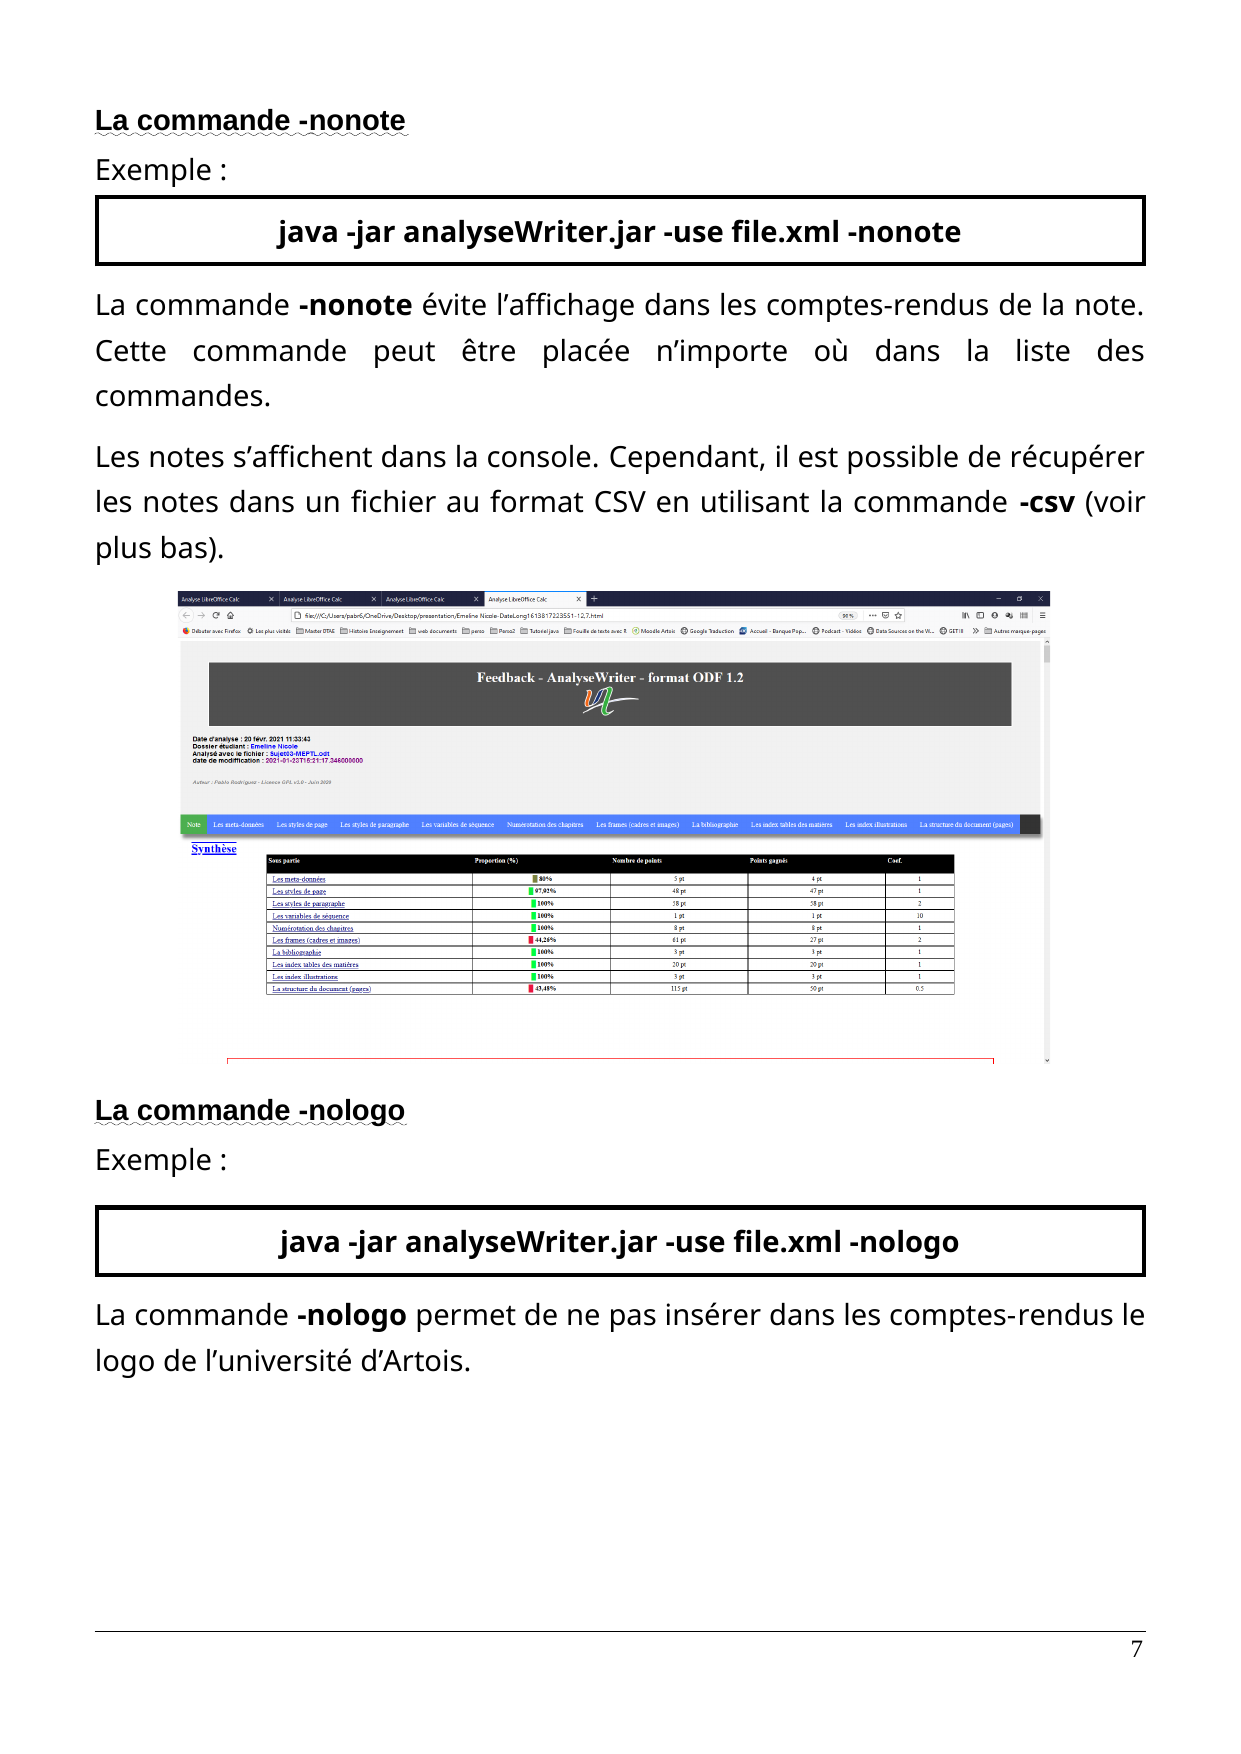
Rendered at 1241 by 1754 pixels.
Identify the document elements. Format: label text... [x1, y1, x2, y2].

text La commande -nologo permet de ne pas insérer dans les comptes-rendus le logo de l’université d’Artois. [94, 1294, 1146, 1380]
subtitle La commande -nologo [94, 1064, 1146, 1127]
picture [177, 591, 1050, 1064]
text java -jar analyseWriter.jar -use file.xml -nologo [99, 1210, 1142, 1273]
text java -jar analyseWriter.jar -use file.xml -nonote [99, 199, 1142, 262]
text Exemple : [94, 149, 1146, 189]
text La commande -nonote évite l’affichage dans les comptes-rendus de la note. Cette commande peut être placée n’importe où dans la liste des commandes. [94, 284, 1146, 415]
text Les notes s’affichent dans la console. Cependant, il est possible de récupérer les notes dans un fichier au format CSV en utilisant la commande -csv (voir plus bas). [94, 436, 1146, 567]
text Exemple : [94, 1139, 1146, 1179]
subtitle La commande -nonote [94, 103, 1146, 137]
